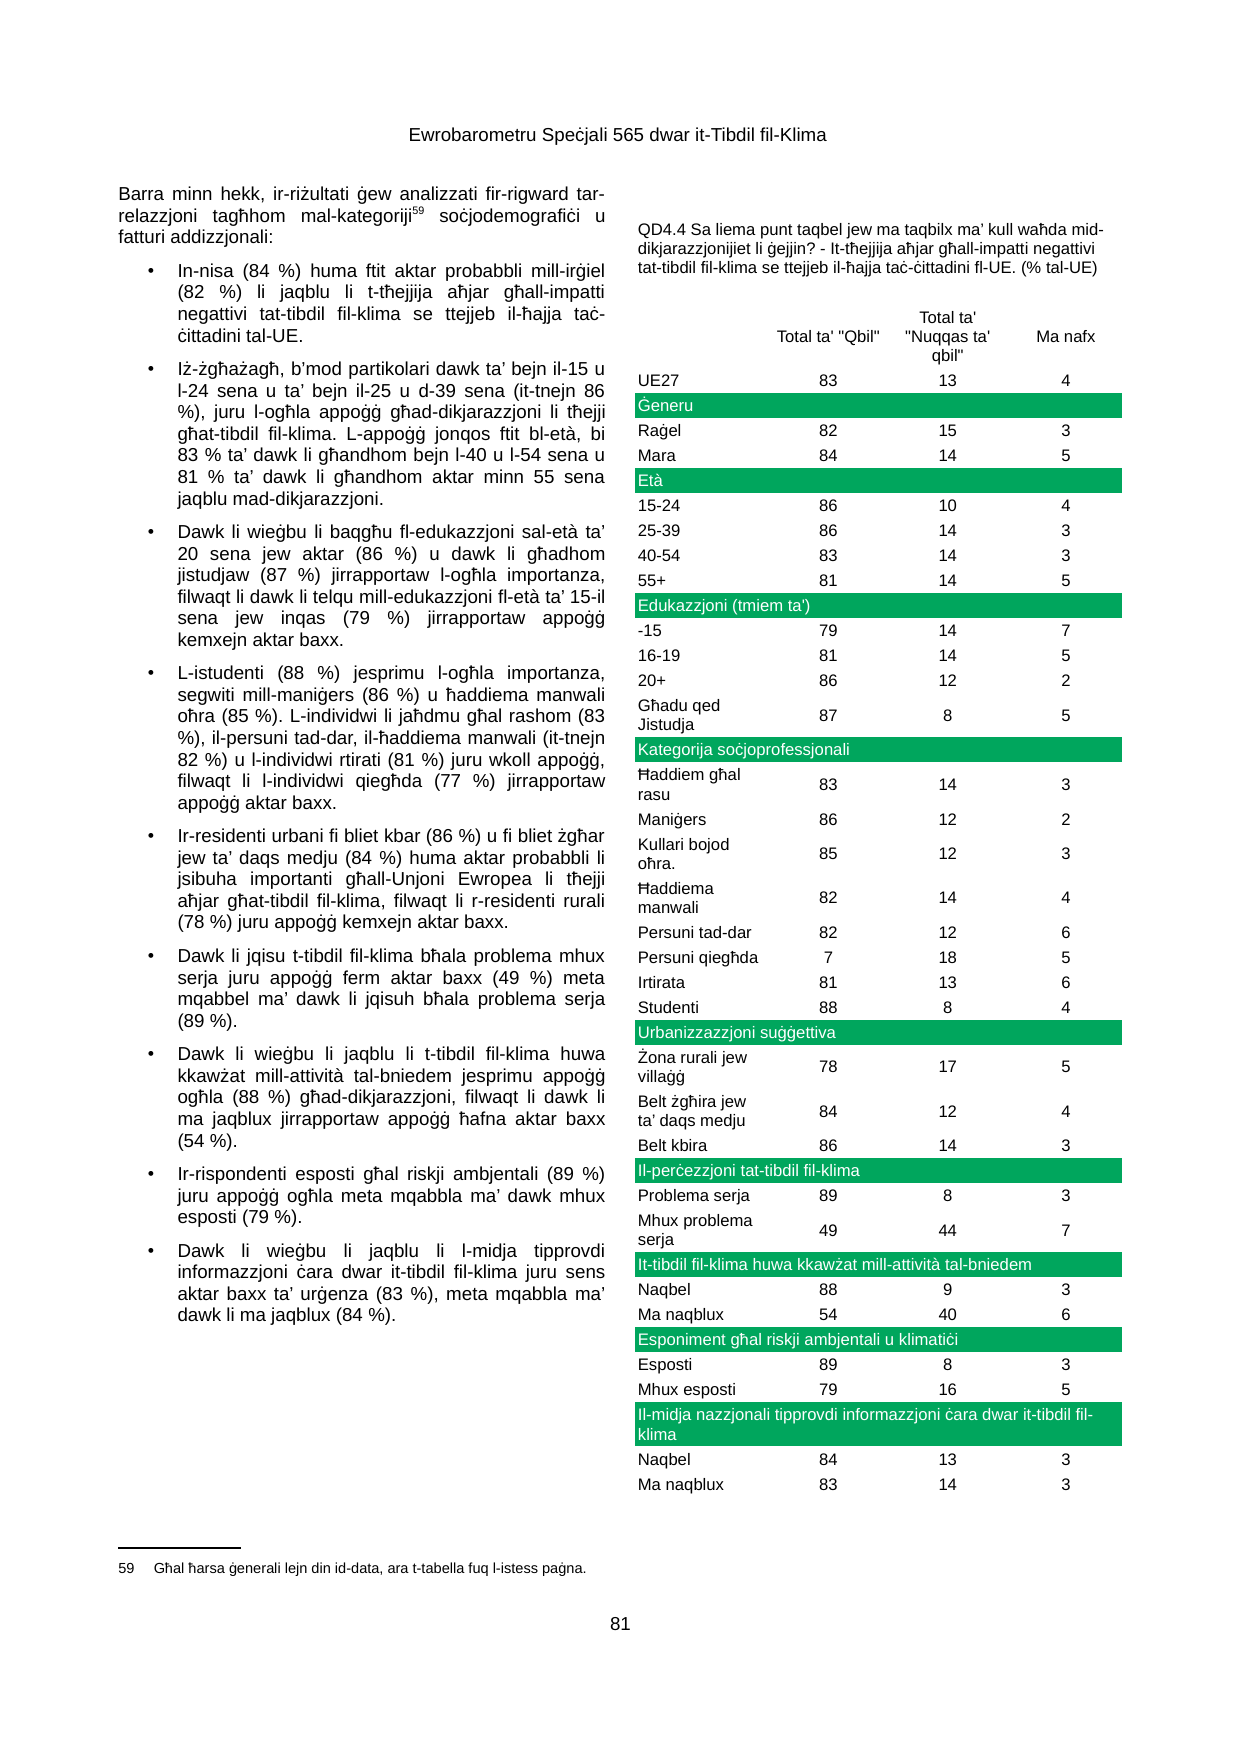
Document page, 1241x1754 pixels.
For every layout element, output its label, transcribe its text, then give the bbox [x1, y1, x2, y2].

text Barra minn hekk, ir-riżultati ġew analizzati fir-rigward tar-relazzjoni tagħhom mal-kategoriji soċjodemografiċi u fatturi addizzjonali: [118, 183, 605, 248]
table_cell 83 [770, 368, 886, 393]
table_cell Total ta' "Nuqqas ta' qbil" [886, 305, 1009, 368]
table_cell 4 [1009, 1089, 1122, 1133]
table_cell 12 [886, 1089, 1009, 1133]
table_cell 83 [770, 543, 886, 568]
table_cell 84 [770, 1089, 886, 1133]
table_cell It-tibdil fil-klima huwa kkawżat mill-attività tal-bniedem [635, 1252, 1122, 1277]
table_cell 78 [770, 1045, 886, 1089]
table_cell 5 [1009, 1377, 1122, 1402]
table_cell 9 [886, 1277, 1009, 1302]
table_cell 12 [886, 806, 1009, 831]
table_cell 87 [770, 693, 886, 737]
table_cell Naqbel [635, 1277, 770, 1302]
list Dawk li wieġbu li jaqblu li t-tibdil fil-klima huwa kkawżat mill-attività tal-bniedem jesprimu appoġġ ogħla (88 %) għad-dikjarazzjoni, filwaqt li dawk li ma jaqblux jirrapportaw appoġġ ħafna aktar baxx (54 %). [148, 1043, 605, 1151]
table_cell Studenti [635, 995, 770, 1020]
table_cell 88 [770, 1277, 886, 1302]
table_cell 81 [770, 568, 886, 593]
table_cell 5 [1009, 568, 1122, 593]
table_cell 3 [1009, 543, 1122, 568]
table_cell 6 [1009, 970, 1122, 995]
list Ir-residenti urbani fi bliet kbar (86 %) u fi bliet żgħar jew ta’ daqs medju (84 %) huma aktar probabbli li jsibuha importanti għall-Unjoni Ewropea li tħejji aħjar għat-tibdil fil-klima, filwaqt li r-residenti rurali (78 %) juru appoġġ kemxejn aktar baxx. [148, 825, 605, 933]
table_cell 14 [886, 618, 1009, 643]
table_cell 82 [770, 876, 886, 920]
table_cell 40-54 [635, 543, 770, 568]
table_cell 10 [886, 493, 1009, 518]
table_cell 3 [1009, 1277, 1122, 1302]
table_cell 5 [1009, 643, 1122, 668]
table_cell Esponiment għal riskji ambjentali u klimatiċi [635, 1327, 1122, 1352]
table_cell 83 [770, 762, 886, 806]
table_cell 3 [1009, 1183, 1122, 1208]
table_cell 15-24 [635, 493, 770, 518]
table_cell Il-perċezzjoni tat-tibdil fil-klima [635, 1158, 1122, 1183]
table_cell 84 [770, 443, 886, 468]
table_cell 86 [770, 518, 886, 543]
table_cell 3 [1009, 418, 1122, 443]
table_cell 14 [886, 568, 1009, 593]
table_cell 89 [770, 1352, 886, 1377]
table_cell 7 [770, 945, 886, 970]
table_cell 55+ [635, 568, 770, 593]
table_cell 14 [886, 643, 1009, 668]
table_cell 3 [1009, 518, 1122, 543]
table_cell 4 [1009, 876, 1122, 920]
table_cell 81 [770, 643, 886, 668]
table_cell 3 [1009, 1352, 1122, 1377]
table_cell -15 [635, 618, 770, 643]
table_cell 86 [770, 493, 886, 518]
table_cell 85 [770, 831, 886, 876]
table_cell 14 [886, 1133, 1009, 1158]
table_cell Ħaddiema manwali [635, 876, 770, 920]
table_cell 86 [770, 668, 886, 693]
table_cell UE27 [635, 368, 770, 393]
table_cell 81 [770, 970, 886, 995]
table_cell 7 [1009, 618, 1122, 643]
table_cell 18 [886, 945, 1009, 970]
table_cell 8 [886, 1183, 1009, 1208]
table_cell Persuni qiegħda [635, 945, 770, 970]
table_cell 82 [770, 920, 886, 945]
table_cell Ħaddiem għal rasu [635, 762, 770, 806]
list Dawk li jqisu t-tibdil fil-klima bħala problema mhux serja juru appoġġ ferm aktar baxx (49 %) meta mqabbel ma’ dawk li jqisuh bħala problema serja (89 %). [148, 945, 605, 1031]
text Għal ħarsa ġenerali lejn din id-data, ara t-tabella fuq l-istess paġna. [118, 1560, 605, 1577]
list In-nisa (84 %) huma ftit aktar probabbli mill-irġiel (82 %) li jaqblu li t-tħejjija aħjar għall-impatti negattivi tat-tibdil fil-klima se ttejjeb il-ħajja taċ-ċittadini tal-UE. [148, 259, 605, 346]
table_cell 84 [770, 1446, 886, 1471]
table_cell Mara [635, 443, 770, 468]
table_cell 17 [886, 1045, 1009, 1089]
table_cell Mhux esposti [635, 1377, 770, 1402]
table_cell Problema serja [635, 1183, 770, 1208]
table_cell 14 [886, 518, 1009, 543]
table_cell 8 [886, 1352, 1009, 1377]
table_cell Belt kbira [635, 1133, 770, 1158]
table_cell Edukazzjoni (tmiem ta') [635, 593, 1122, 618]
table_cell 2 [1009, 806, 1122, 831]
table_cell [635, 305, 770, 368]
table_cell Għadu qed Jistudja [635, 693, 770, 737]
table_header QD4.4 Sa liema punt taqbel jew ma taqbilx ma’ kull waħda mid-dikjarazzjonijiet li ġejjin? - It-tħejjija aħjar għall-impatti negattivi tat-tibdil fil-klima se ttejjeb il-ħajja taċ-ċittadini fl-UE. (% tal-UE) [635, 216, 1122, 280]
table_cell Persuni tad-dar [635, 920, 770, 945]
table_cell Ġeneru [635, 393, 1122, 418]
table_cell 40 [886, 1302, 1009, 1327]
table_cell 7 [1009, 1208, 1122, 1252]
table_cell Irtirata [635, 970, 770, 995]
table_cell 5 [1009, 443, 1122, 468]
table_cell 5 [1009, 1045, 1122, 1089]
table_cell Ma nafx [1009, 305, 1122, 368]
table_cell 89 [770, 1183, 886, 1208]
table_cell 86 [770, 1133, 886, 1158]
table_cell Total ta' "Qbil" [770, 305, 886, 368]
list Iż-żgħażagħ, b’mod partikolari dawk ta’ bejn il-15 u l-24 sena u ta’ bejn il-25 u d-39 sena (it-tnejn 86 %), juru l-ogħla appoġġ għad-dikjarazzjoni li tħejji għat-tibdil fil-klima. L-appoġġ jonqos ftit bl-età, bi 83 % ta’ dawk li għandhom bejn l-40 u l-54 sena u 81 % ta’ dawk li għandhom aktar minn 55 sena jaqblu mad-dikjarazzjoni. [148, 358, 605, 509]
table_cell 6 [1009, 1302, 1122, 1327]
table_cell 14 [886, 876, 1009, 920]
table_cell [770, 280, 886, 305]
list Dawk li wieġbu li jaqblu li l-midja tipprovdi informazzjoni ċara dwar it-tibdil fil-klima juru sens aktar baxx ta’ urġenza (83 %), meta mqabbla ma’ dawk li ma jaqblux (84 %). [148, 1239, 605, 1326]
table_cell [1009, 280, 1122, 305]
table_cell 3 [1009, 762, 1122, 806]
table_cell 4 [1009, 368, 1122, 393]
table_cell 14 [886, 762, 1009, 806]
table_cell [886, 280, 1009, 305]
table_cell Ma naqblux [635, 1302, 770, 1327]
table_cell 12 [886, 920, 1009, 945]
table_cell 3 [1009, 1471, 1122, 1496]
table_cell 14 [886, 1471, 1009, 1496]
table_cell Mhux problema serja [635, 1208, 770, 1252]
table_cell 13 [886, 970, 1009, 995]
table_cell 44 [886, 1208, 1009, 1252]
table_cell 14 [886, 443, 1009, 468]
table_cell Esposti [635, 1352, 770, 1377]
table_cell 12 [886, 668, 1009, 693]
table_cell 6 [1009, 920, 1122, 945]
table_cell 54 [770, 1302, 886, 1327]
table_cell 79 [770, 1377, 886, 1402]
table_cell Raġel [635, 418, 770, 443]
table_cell 79 [770, 618, 886, 643]
table_cell 5 [1009, 693, 1122, 737]
table_cell Il-midja nazzjonali tipprovdi informazzjoni ċara dwar it-tibdil fil-klima [635, 1402, 1122, 1446]
table_cell Żona rurali jew villaġġ [635, 1045, 770, 1089]
table_cell 16-19 [635, 643, 770, 668]
table_cell Maniġers [635, 806, 770, 831]
table_cell Kullari bojod oħra. [635, 831, 770, 876]
table_cell 83 [770, 1471, 886, 1496]
table_cell 5 [1009, 945, 1122, 970]
table_cell [635, 280, 770, 305]
table_cell Ma naqblux [635, 1471, 770, 1496]
table_cell 82 [770, 418, 886, 443]
table_cell 4 [1009, 493, 1122, 518]
table_cell 25-39 [635, 518, 770, 543]
table_cell 12 [886, 831, 1009, 876]
table_cell 8 [886, 995, 1009, 1020]
table_cell 49 [770, 1208, 886, 1252]
table_cell Kategorija soċjoprofessjonali [635, 737, 1122, 762]
table_cell Età [635, 468, 1122, 493]
table_cell 3 [1009, 831, 1122, 876]
table_cell 88 [770, 995, 886, 1020]
list L-istudenti (88 %) jesprimu l-ogħla importanza, segwiti mill-maniġers (86 %) u ħaddiema manwali oħra (85 %). L-individwi li jaħdmu għal rashom (83 %), il-persuni tad-dar, il-ħaddiema manwali (it-tnejn 82 %) u l-individwi rtirati (81 %) juru wkoll appoġġ, filwaqt li l-individwi qiegħda (77 %) jirrapportaw appoġġ aktar baxx. [148, 662, 605, 813]
list Ir-rispondenti esposti għal riskji ambjentali (89 %) juru appoġġ ogħla meta mqabbla ma’ dawk mhux esposti (79 %). [148, 1163, 605, 1228]
table_cell Urbanizzazzjoni suġġettiva [635, 1020, 1122, 1045]
table_cell 8 [886, 693, 1009, 737]
table_cell 2 [1009, 668, 1122, 693]
table_cell 13 [886, 368, 1009, 393]
table_cell 4 [1009, 995, 1122, 1020]
table_cell 15 [886, 418, 1009, 443]
table_cell 20+ [635, 668, 770, 693]
table_cell 3 [1009, 1446, 1122, 1471]
table_cell 14 [886, 543, 1009, 568]
table_cell Belt żgħira jew ta’ daqs medju [635, 1089, 770, 1133]
table_cell 13 [886, 1446, 1009, 1471]
table_cell 86 [770, 806, 886, 831]
table_cell 16 [886, 1377, 1009, 1402]
list Dawk li wieġbu li baqgħu fl-edukazzjoni sal-età ta’ 20 sena jew aktar (86 %) u dawk li għadhom jistudjaw (87 %) jirrapportaw l-ogħla importanza, filwaqt li dawk li telqu mill-edukazzjoni fl-età ta’ 15-il sena jew inqas (79 %) jirrapportaw appoġġ kemxejn aktar baxx. [148, 521, 605, 650]
table_cell 3 [1009, 1133, 1122, 1158]
table_cell Naqbel [635, 1446, 770, 1471]
